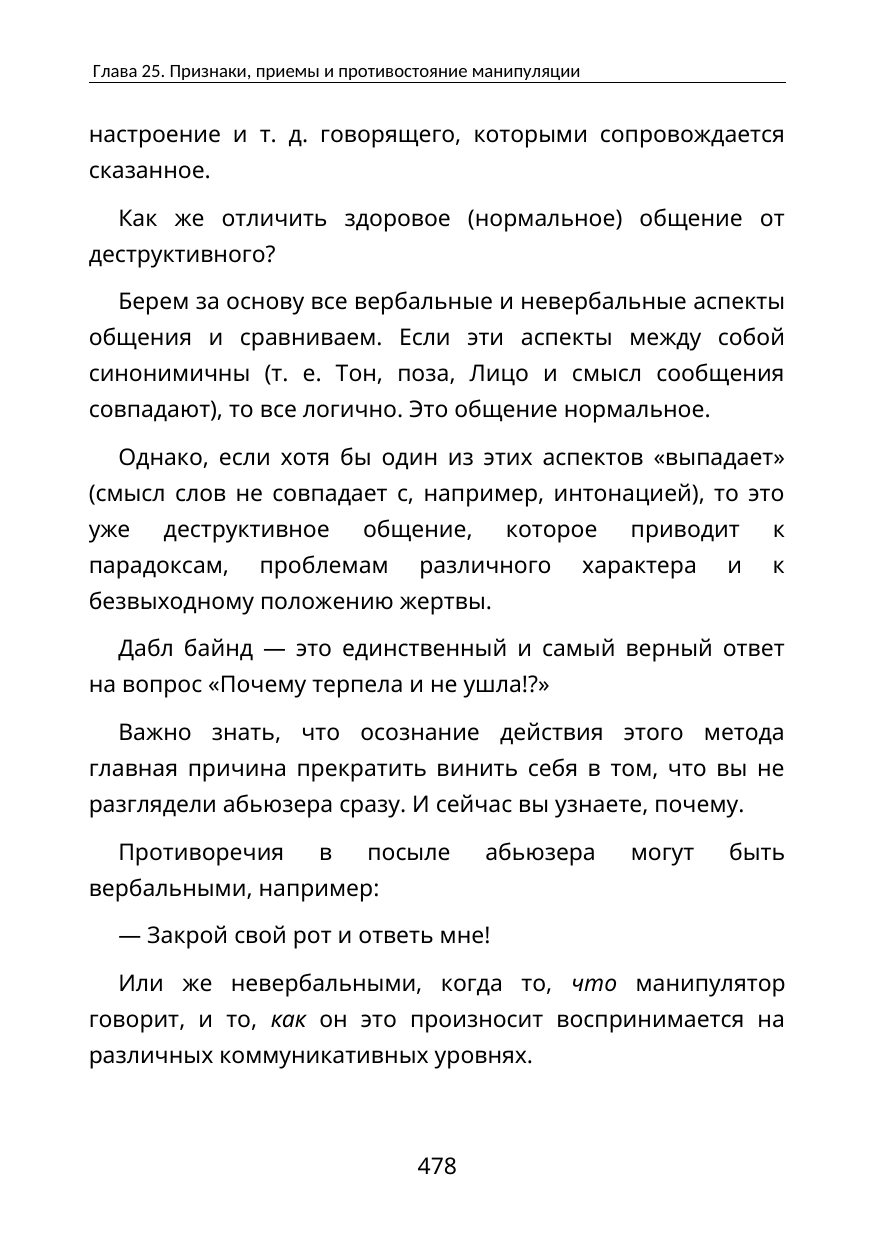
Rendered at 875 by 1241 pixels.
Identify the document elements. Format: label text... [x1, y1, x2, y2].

text Как же отличить здоровое (нормальное) общение от деструктивного? [88, 202, 786, 269]
text — Закрой свой рот и ответь мне! [88, 919, 786, 950]
text Или же невербальными, когда то, что манипулятор говорит, и то, как он это произносит воспринимается на различных коммуникативных уровнях. [88, 967, 786, 1070]
text настроение и т. д. говорящего, которыми сопровождается сказанное. [88, 118, 786, 185]
text Однако, если хотя бы один из этих аспектов «выпадает» (смысл слов не совпадает с, например, интонацией), то это уже деструктивное общение, которое приводит к парадоксам, проблемам различного характера и к безвыходному положению жертвы. [88, 441, 786, 616]
text Противоречия в посыле абьюзера могут быть вербальными, например: [88, 836, 786, 903]
text Важно знать, что осознание действия этого метода главная причина прекратить винить себя в том, что вы не разглядели абьюзера сразу. И сейчас вы узнаете, почему. [88, 716, 786, 819]
text Берем за основу все вербальные и невербальные аспекты общения и сравниваем. Если эти аспекты между собой синонимичны (т. е. Тон, поза, Лицо и смысл сообщения совпадают), то все логично. Это общение нормальное. [88, 285, 786, 424]
text Дабл байнд — это единственный и самый верный ответ на вопрос «Почему терпела и не ушла!?» [88, 632, 786, 699]
